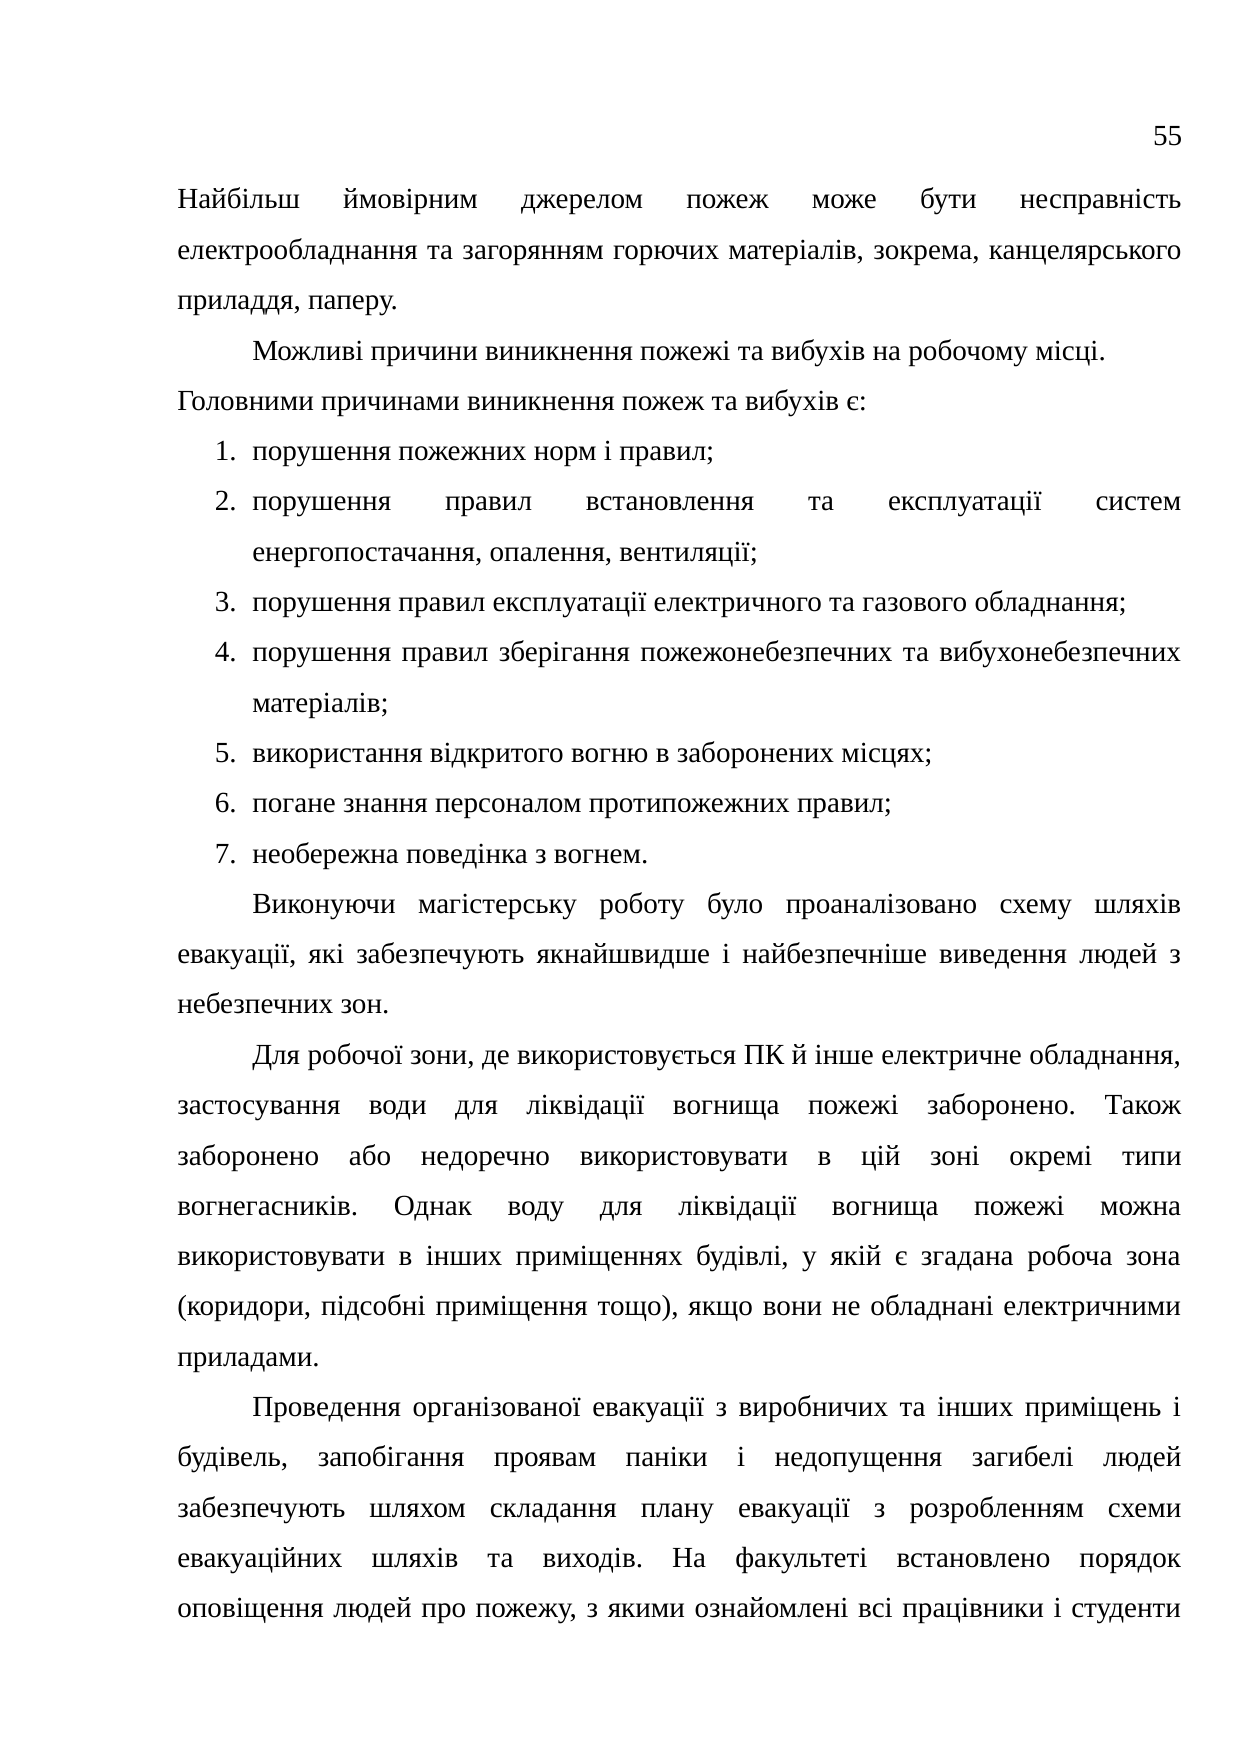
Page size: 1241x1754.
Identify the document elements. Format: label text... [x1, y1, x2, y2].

text Проведення організованої евакуації з виробничих та інших приміщень і будівель, запобігання проявам паніки і недопущення загибелі людей забезпечують шляхом складання плану евакуації з розробленням схеми евакуаційних шляхів та виходів. На факультеті встановлено порядок оповіщення людей про пожежу, з якими ознайомлені всі працівники і студенти [177, 1389, 1182, 1624]
text Виконуючи магістерську роботу було проаналізовано схему шляхів евакуації, які забезпечують якнайшвидше і найбезпечніше виведення людей з небезпечних зон. [177, 886, 1182, 1020]
list порушення правил зберігання пожежонебезпечних та вибухонебезпечних матеріалів; [214, 634, 1182, 718]
list використання відкритого вогню в заборонених місцях; [214, 735, 1182, 769]
list порушення правил експлуатації електричного та газового обладнання; [214, 584, 1182, 618]
text Для робочої зони, де використовується ПК й інше електричне обладнання, застосування води для ліквідації вогнища пожежі заборонено. Також заборонено або недоречно використовувати в цій зоні окремі типи вогнегасників. Однак воду для ліквідації вогнища пожежі можна використовувати в інших приміщеннях будівлі, у якій є згадана робоча зона (коридори, підсобні приміщення тощо), якщо вони не обладнані електричними приладами. [177, 1037, 1182, 1372]
list погане знання персоналом протипожежних правил; [214, 785, 1182, 819]
text Найбільш ймовірним джерелом пожеж може бути несправність електрообладнання та загорянням горючих матеріалів, зокрема, канцелярського приладдя, паперу. [177, 182, 1182, 316]
list порушення пожежних норм і правил; [214, 433, 1182, 467]
text Можливі причини виникнення пожежі та вибухів на робочому місці. [177, 333, 1182, 366]
list порушення правил встановлення та експлуатації систем енергопостачання, опалення, вентиляції; [214, 483, 1182, 567]
list необережна поведінка з вогнем. [214, 836, 1182, 869]
text Головними причинами виникнення пожеж та вибухів є: [177, 383, 1182, 416]
